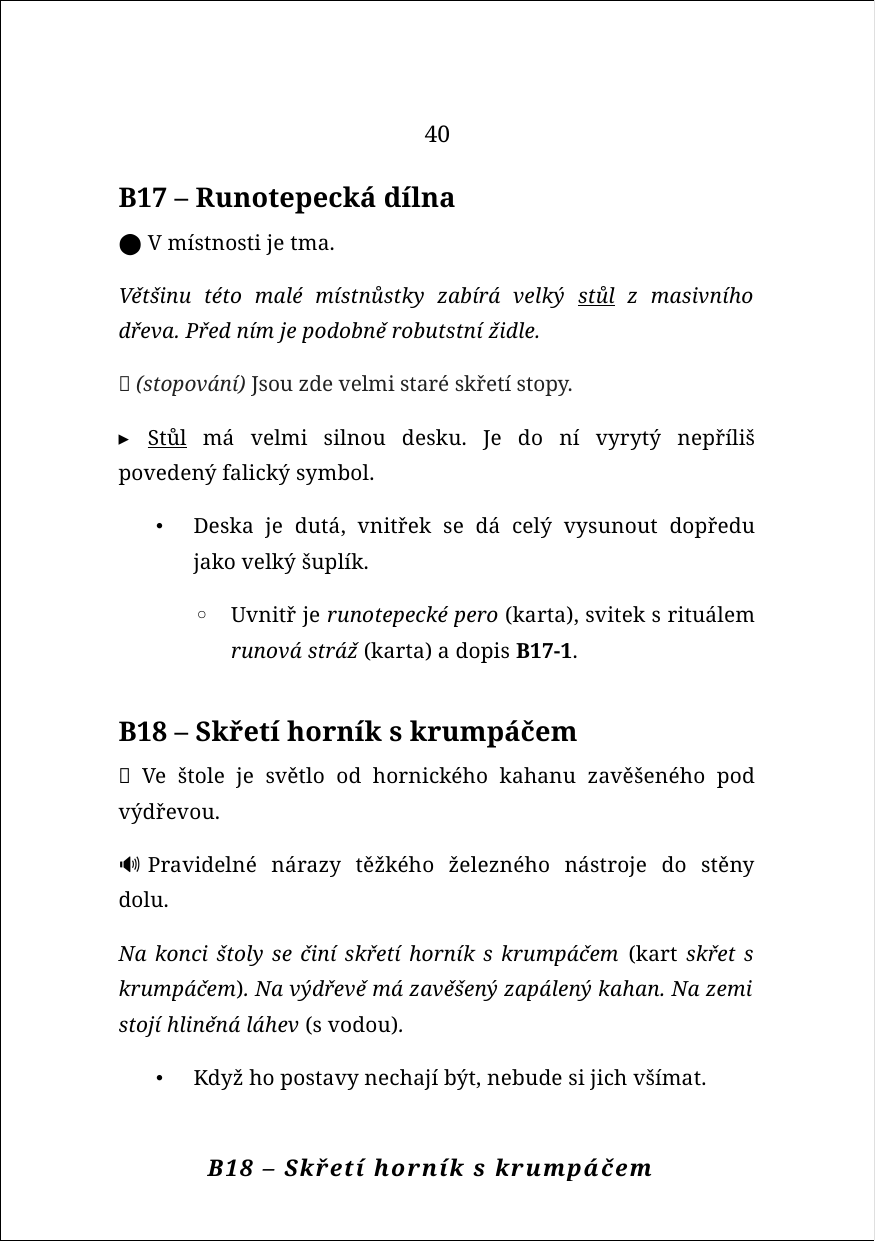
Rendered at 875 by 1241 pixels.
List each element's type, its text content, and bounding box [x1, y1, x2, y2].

subtitle B17 – Runotepecká dílna [118, 179, 756, 216]
subtitle B18 – Skřetí horník s krumpáčem [118, 713, 756, 749]
text 👣 (stopování) Jsou zde velmi staré skřetí stopy. [118, 369, 756, 398]
text Na konci štoly se činí skřetí horník s krumpáčem (kart skřet s krumpáčem). Na výdřevě má zavěšený zapálený kahan. Na zemi stojí hliněná láhev (s vodou). [118, 939, 756, 1038]
text Většinu této malé místnůstky zabírá velký stůl z masivního dřeva. Před ním je podobně robutstní židle. [118, 281, 756, 345]
list Deska je dutá, vnitřek se dá celý vysunout dopředu jako velký šuplík. [156, 512, 756, 576]
text ▸ Stůl má velmi silnou desku. Je do ní vyrytý nepříliš povedený falický symbol. [118, 423, 756, 487]
text ⬤ V místnosti je tma. [118, 228, 756, 256]
list Když ho postavy nechají být, nebude si jich všímat. [156, 1063, 756, 1092]
list Uvnitř je runotepecké pero (karta), svitek s rituálem runová stráž (karta) a dopis B17-1. [193, 600, 756, 664]
text 🔊 Pravidelné nárazy těžkého železného nástroje do stěny dolu. [118, 850, 756, 914]
text 💡 Ve štole je světlo od hornického kahanu zavěšeného pod výdřevou. [118, 761, 756, 825]
